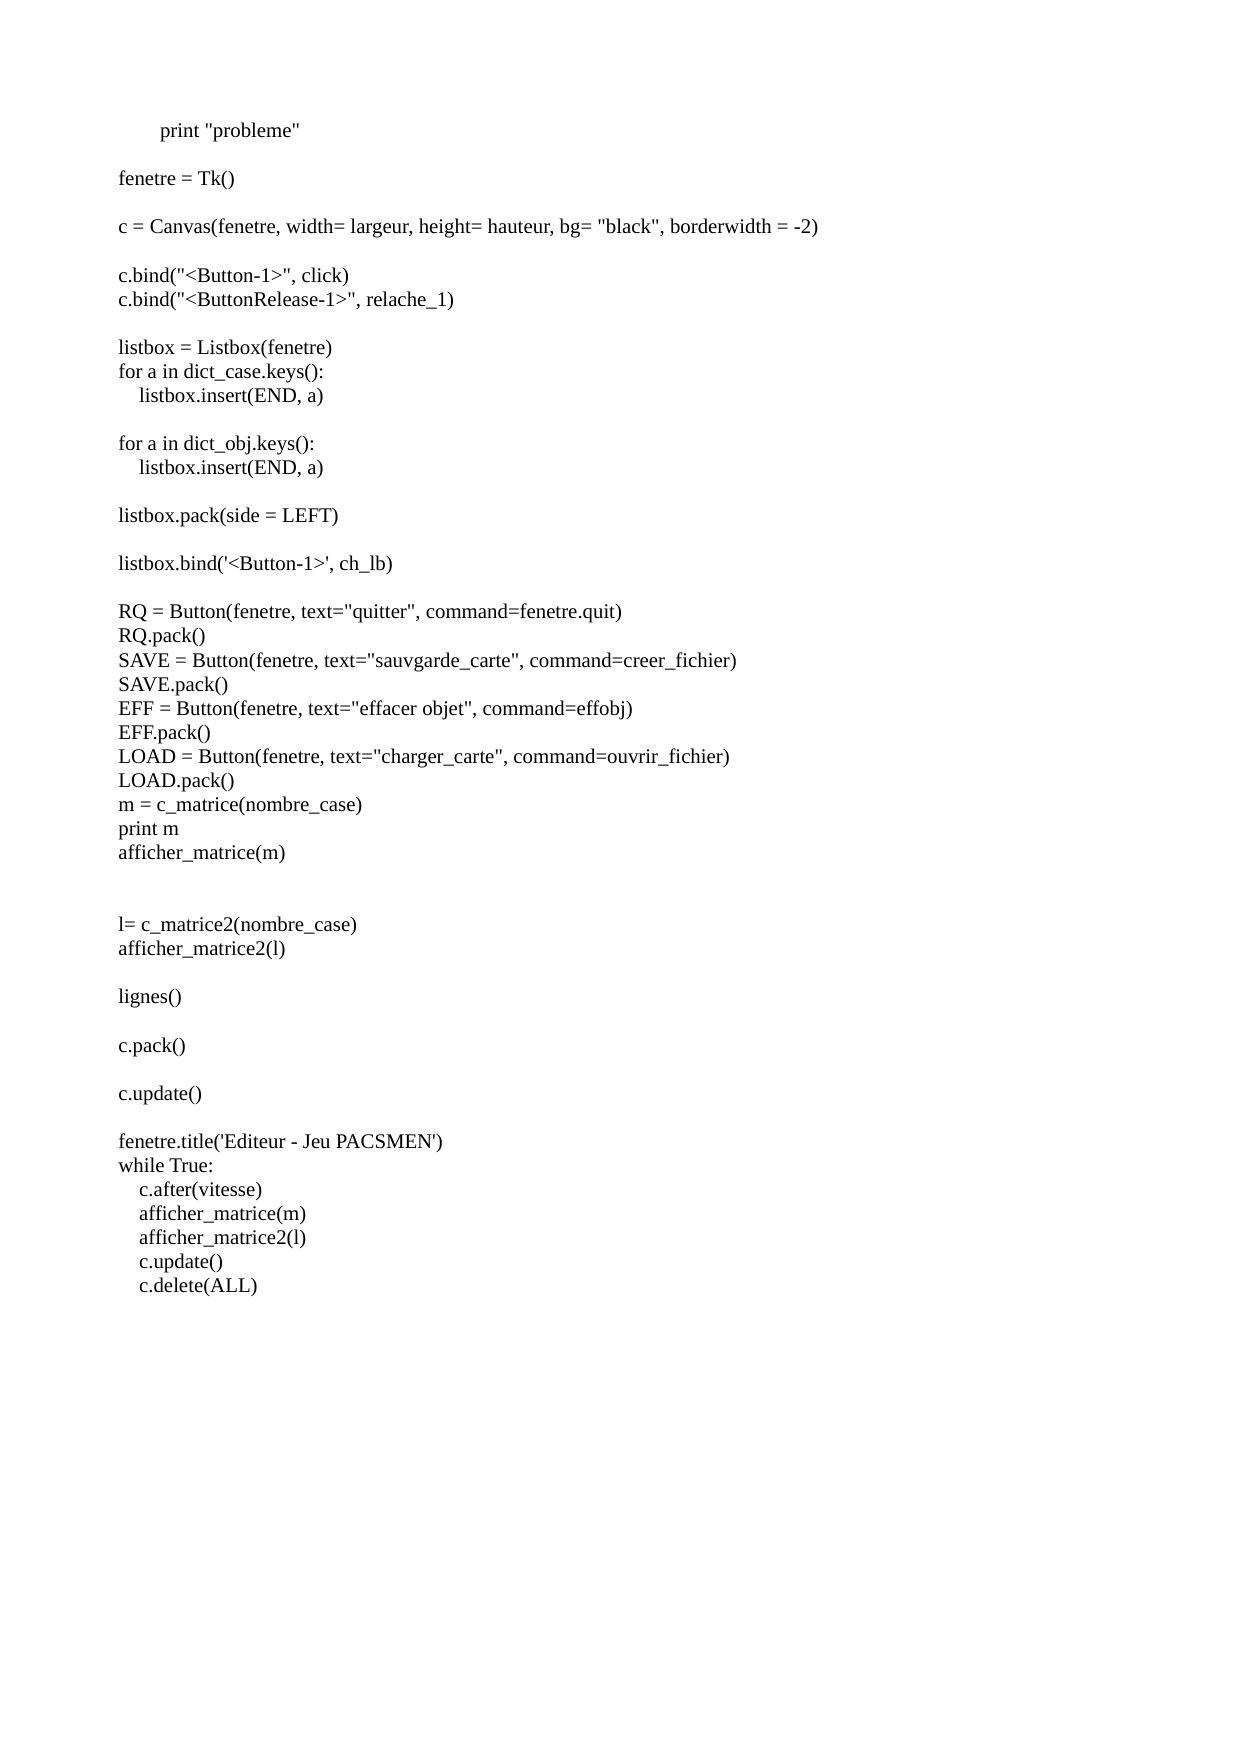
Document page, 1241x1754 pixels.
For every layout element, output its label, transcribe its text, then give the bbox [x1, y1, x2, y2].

text c.pack() [118, 1032, 1122, 1057]
text EFF.pack() [118, 720, 1122, 744]
text lignes() [118, 984, 1122, 1008]
text RQ = Button(fenetre, text="quitter", command=fenetre.quit) [118, 599, 1122, 623]
text listbox.insert(END, a) [118, 383, 1122, 407]
text print "probleme" [118, 118, 1122, 142]
text afficher_matrice(m) [118, 840, 1122, 864]
text listbox.bind('<Button-1>', ch_lb) [118, 551, 1122, 575]
text afficher_matrice2(l) [118, 1225, 1122, 1249]
text for a in dict_obj.keys(): [118, 431, 1122, 455]
text c = Canvas(fenetre, width= largeur, height= hauteur, bg= "black", borderwidth = -2) [118, 214, 1122, 238]
text print m [118, 816, 1122, 840]
text listbox = Listbox(fenetre) [118, 335, 1122, 359]
text c.update() [118, 1249, 1122, 1273]
text EFF = Button(fenetre, text="effacer objet", command=effobj) [118, 696, 1122, 720]
text SAVE = Button(fenetre, text="sauvgarde_carte", command=creer_fichier) [118, 647, 1122, 672]
text c.bind("<ButtonRelease-1>", relache_1) [118, 287, 1122, 311]
text listbox.pack(side = LEFT) [118, 503, 1122, 527]
text fenetre.title('Editeur - Jeu PACSMEN') [118, 1129, 1122, 1153]
text while True: [118, 1153, 1122, 1177]
text c.update() [118, 1081, 1122, 1105]
text c.after(vitesse) [118, 1177, 1122, 1201]
text c.bind("<Button-1>", click) [118, 262, 1122, 287]
text for a in dict_case.keys(): [118, 359, 1122, 383]
text m = c_matrice(nombre_case) [118, 792, 1122, 816]
text fenetre = Tk() [118, 166, 1122, 190]
text LOAD.pack() [118, 768, 1122, 792]
text SAVE.pack() [118, 672, 1122, 696]
text afficher_matrice(m) [118, 1201, 1122, 1225]
text RQ.pack() [118, 623, 1122, 647]
text listbox.insert(END, a) [118, 455, 1122, 479]
text l= c_matrice2(nombre_case) [118, 912, 1122, 936]
text c.delete(ALL) [118, 1273, 1122, 1297]
text LOAD = Button(fenetre, text="charger_carte", command=ouvrir_fichier) [118, 744, 1122, 768]
text afficher_matrice2(l) [118, 936, 1122, 960]
